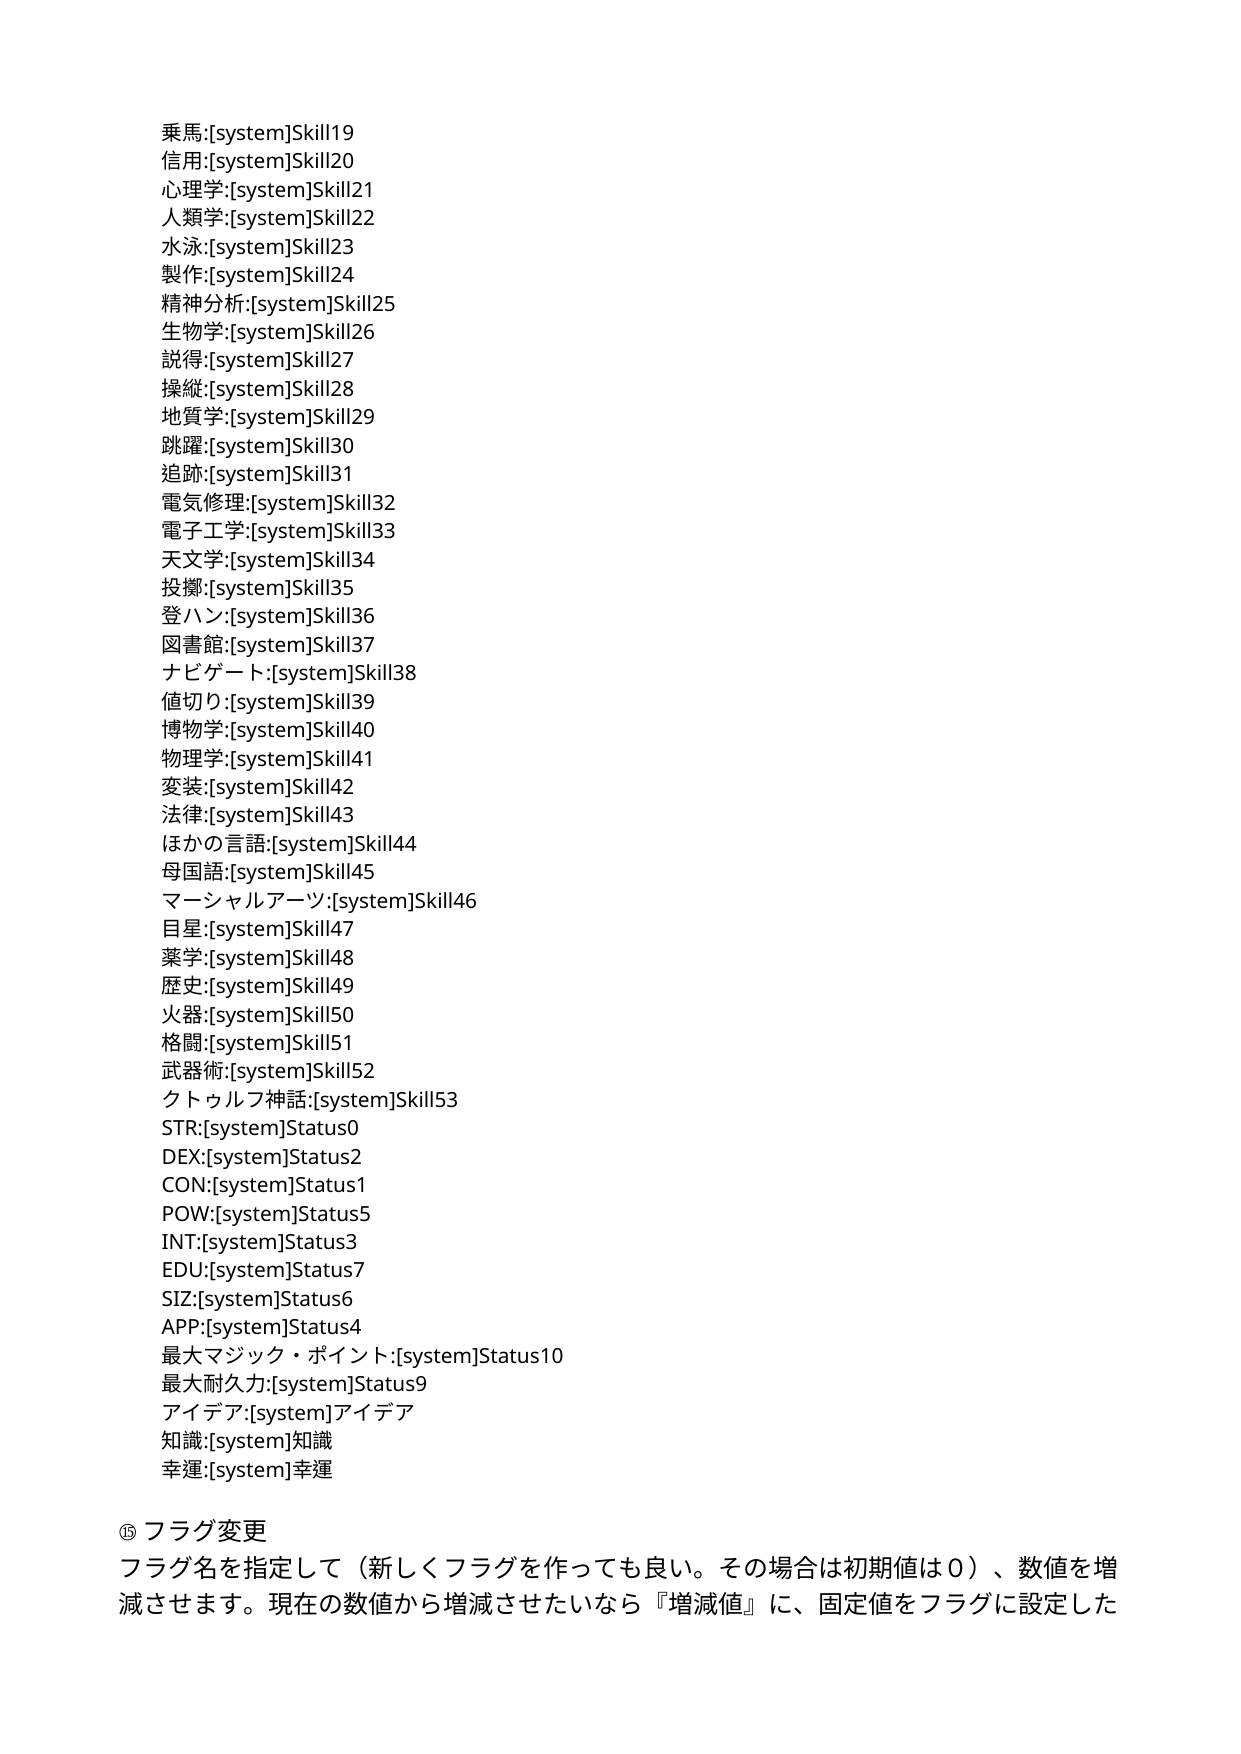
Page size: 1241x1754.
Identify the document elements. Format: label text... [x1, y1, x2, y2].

text CON:[system]Status1 [118, 1170, 1122, 1199]
text 幸運:[system]幸運 [118, 1455, 1122, 1483]
text 変装:[system]Skill42 [118, 772, 1122, 801]
text 精神分析:[system]Skill25 [118, 289, 1122, 317]
text 電気修理:[system]Skill32 [118, 488, 1122, 516]
text APP:[system]Status4 [118, 1312, 1122, 1341]
text ⑮フラグ変更 [118, 1512, 1122, 1548]
text 母国語:[system]Skill45 [118, 857, 1122, 886]
text 薬学:[system]Skill48 [118, 943, 1122, 971]
text 水泳:[system]Skill23 [118, 232, 1122, 260]
text 最大マジック・ポイント:[system]Status10 [118, 1341, 1122, 1369]
text アイデア:[system]アイデア [118, 1398, 1122, 1426]
text STR:[system]Status0 [118, 1113, 1122, 1142]
text 乗馬:[system]Skill19 [118, 118, 1122, 147]
text 登ハン:[system]Skill36 [118, 602, 1122, 630]
text 操縦:[system]Skill28 [118, 374, 1122, 402]
text 法律:[system]Skill43 [118, 801, 1122, 829]
text DEX:[system]Status2 [118, 1142, 1122, 1170]
text 火器:[system]Skill50 [118, 1000, 1122, 1028]
text 投擲:[system]Skill35 [118, 573, 1122, 602]
text 跳躍:[system]Skill30 [118, 431, 1122, 459]
text 人類学:[system]Skill22 [118, 203, 1122, 232]
text ほかの言語:[system]Skill44 [118, 829, 1122, 857]
text 物理学:[system]Skill41 [118, 744, 1122, 772]
text 値切り:[system]Skill39 [118, 687, 1122, 715]
text 歴史:[system]Skill49 [118, 971, 1122, 1000]
text 追跡:[system]Skill31 [118, 459, 1122, 488]
text マーシャルアーツ:[system]Skill46 [118, 886, 1122, 914]
text 知識:[system]知識 [118, 1426, 1122, 1455]
text 目星:[system]Skill47 [118, 914, 1122, 943]
text フラグ名を指定して（新しくフラグを作っても良い。その場合は初期値は０）、数値を増減させます。現在の数値から増減させたいなら『増減値』に、固定値をフラグに設定した [118, 1548, 1122, 1621]
text 図書館:[system]Skill37 [118, 630, 1122, 658]
text 心理学:[system]Skill21 [118, 175, 1122, 203]
text 製作:[system]Skill24 [118, 260, 1122, 289]
text SIZ:[system]Status6 [118, 1284, 1122, 1312]
text クトゥルフ神話:[system]Skill53 [118, 1085, 1122, 1113]
text 説得:[system]Skill27 [118, 346, 1122, 374]
text POW:[system]Status5 [118, 1199, 1122, 1227]
text 格闘:[system]Skill51 [118, 1028, 1122, 1057]
text 信用:[system]Skill20 [118, 147, 1122, 175]
text 最大耐久力:[system]Status9 [118, 1369, 1122, 1398]
text 生物学:[system]Skill26 [118, 317, 1122, 346]
text 地質学:[system]Skill29 [118, 402, 1122, 431]
text 博物学:[system]Skill40 [118, 715, 1122, 744]
text EDU:[system]Status7 [118, 1256, 1122, 1284]
text 天文学:[system]Skill34 [118, 545, 1122, 573]
text ナビゲート:[system]Skill38 [118, 658, 1122, 687]
text 武器術:[system]Skill52 [118, 1057, 1122, 1085]
text 電子工学:[system]Skill33 [118, 516, 1122, 545]
text INT:[system]Status3 [118, 1227, 1122, 1256]
